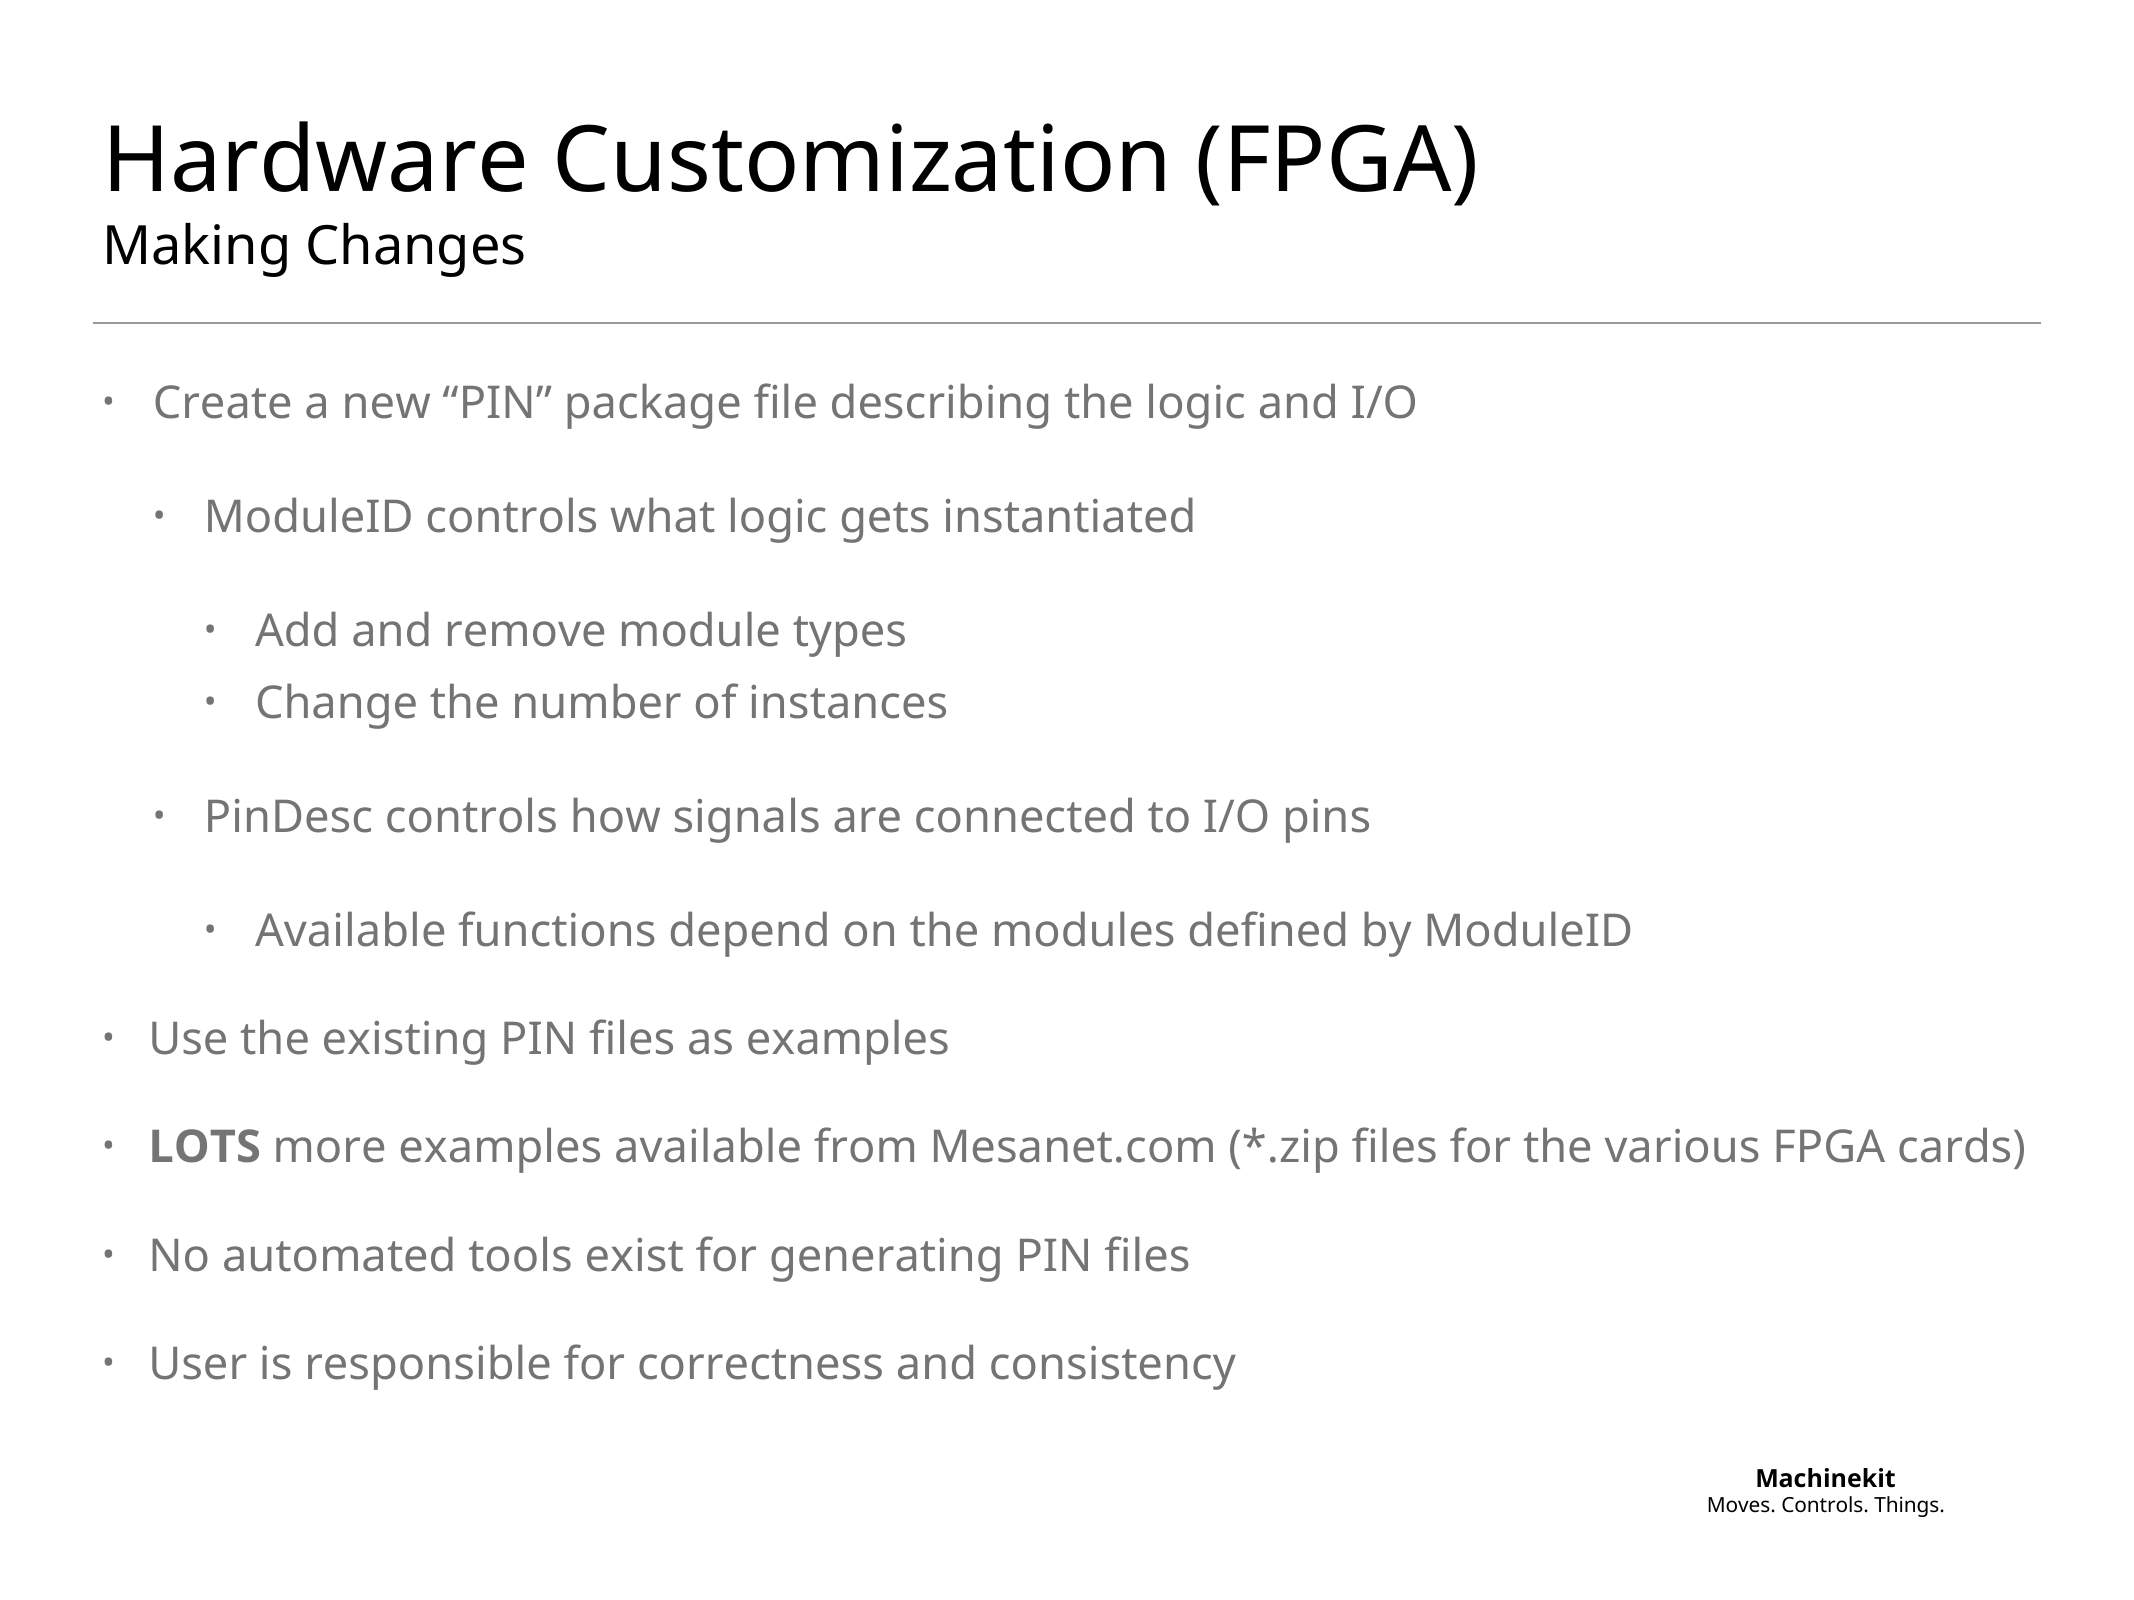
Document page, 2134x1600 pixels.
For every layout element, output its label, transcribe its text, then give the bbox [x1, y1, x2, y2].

list Create a new “PIN” package file describing the logic and I/O ModuleID controls what logic gets instantiated Add and remove module types Change the number of instances PinDesc controls how signals are connected to I/O pins Available functions depend on the modules defined by ModuleID Use the existing PIN files as examples LOTS more examples available from Mesanet.com (*.zip files for the various FPGA cards) No automated tools exist for generating PIN files User is responsible for correctness and consistency [93, 364, 2040, 1459]
title Hardware Customization (FPGA) Making Changes [93, 54, 2040, 284]
